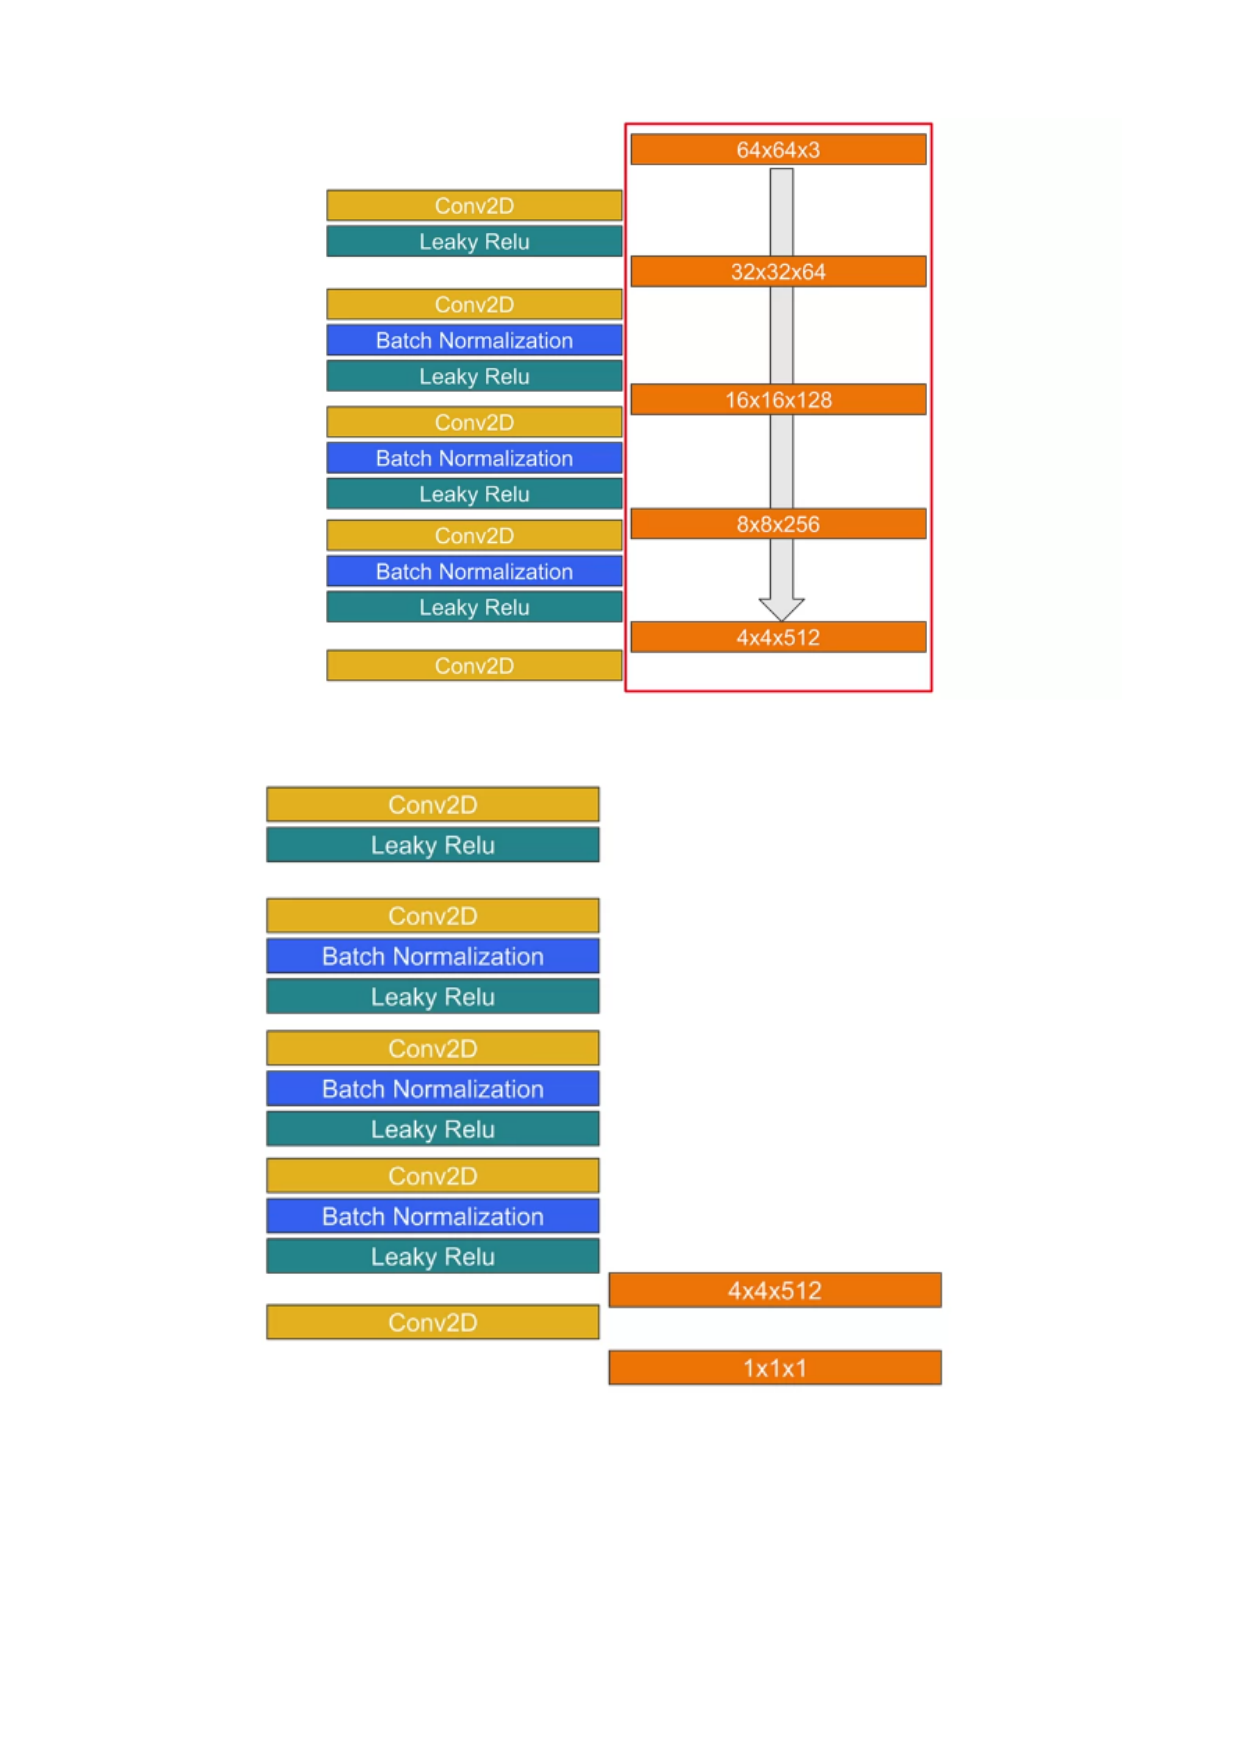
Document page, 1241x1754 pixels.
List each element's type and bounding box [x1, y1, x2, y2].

picture [124, 764, 1116, 1396]
picture [118, 118, 1123, 713]
